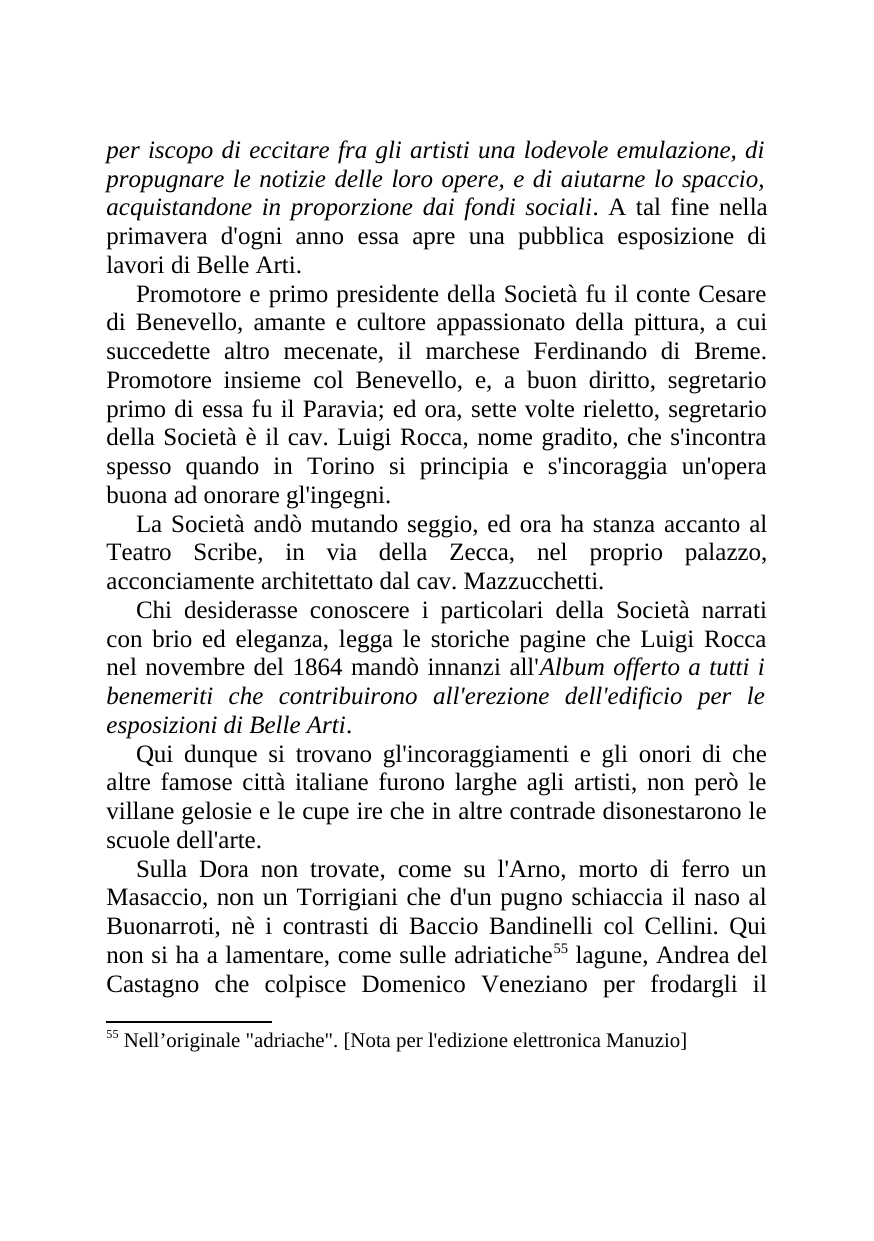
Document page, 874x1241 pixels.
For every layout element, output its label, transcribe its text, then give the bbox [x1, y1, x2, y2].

text La Società andò mutando seggio, ed ora ha stanza accanto al Teatro Scribe, in via della Zecca, nel proprio palazzo, acconciamente architettato dal cav. Mazzucchetti. [106, 509, 768, 595]
text Sulla Dora non trovate, come su l'Arno, morto di ferro un Masaccio, non un Torrigiani che d'un pugno schiaccia il naso al Buonarroti, nè i contrasti di Baccio Bandinelli col Cellini. Qui non si ha a lamentare, come sulle adriatiche lagune, Andrea del Castagno che colpisce Domenico Veneziano per frodargli il [106, 854, 768, 997]
text per iscopo di eccitare fra gli artisti una lodevole emulazione, di propugnare le notizie delle loro opere, e di aiutarne lo spaccio, acquistandone in proporzione dai fondi sociali. A tal fine nella primavera d'ogni anno essa apre una pubblica esposizione di lavori di Belle Arti. [106, 135, 768, 279]
text Promotore e primo presidente della Società fu il conte Cesare di Benevello, amante e cultore appassionato della pittura, a cui succedette altro mecenate, il marchese Ferdinando di Breme. Promotore insieme col Benevello, e, a buon diritto, segretario primo di essa fu il Paravia; ed ora, sette volte rieletto, segretario della Società è il cav. Luigi Rocca, nome gradito, che s'incontra spesso quando in Torino si principia e s'incoraggia un'opera buona ad onorare gl'ingegni. [106, 279, 768, 509]
text Chi desiderasse conoscere i particolari della Società narrati con brio ed eleganza, legga le storiche pagine che Luigi Rocca nel novembre del 1864 mandò innanzi all'Album offerto a tutti i benemeriti che contribuirono all'erezione dell'edificio per le esposizioni di Belle Arti. [106, 595, 768, 739]
text Qui dunque si trovano gl'incoraggiamenti e gli onori di che altre famose città italiane furono larghe agli artisti, non però le villane gelosie e le cupe ire che in altre contrade disonestarono le scuole dell'arte. [106, 739, 768, 854]
text Nell’originale "adriache". [Nota per l'edizione elettronica Manuzio] [106, 1028, 768, 1052]
